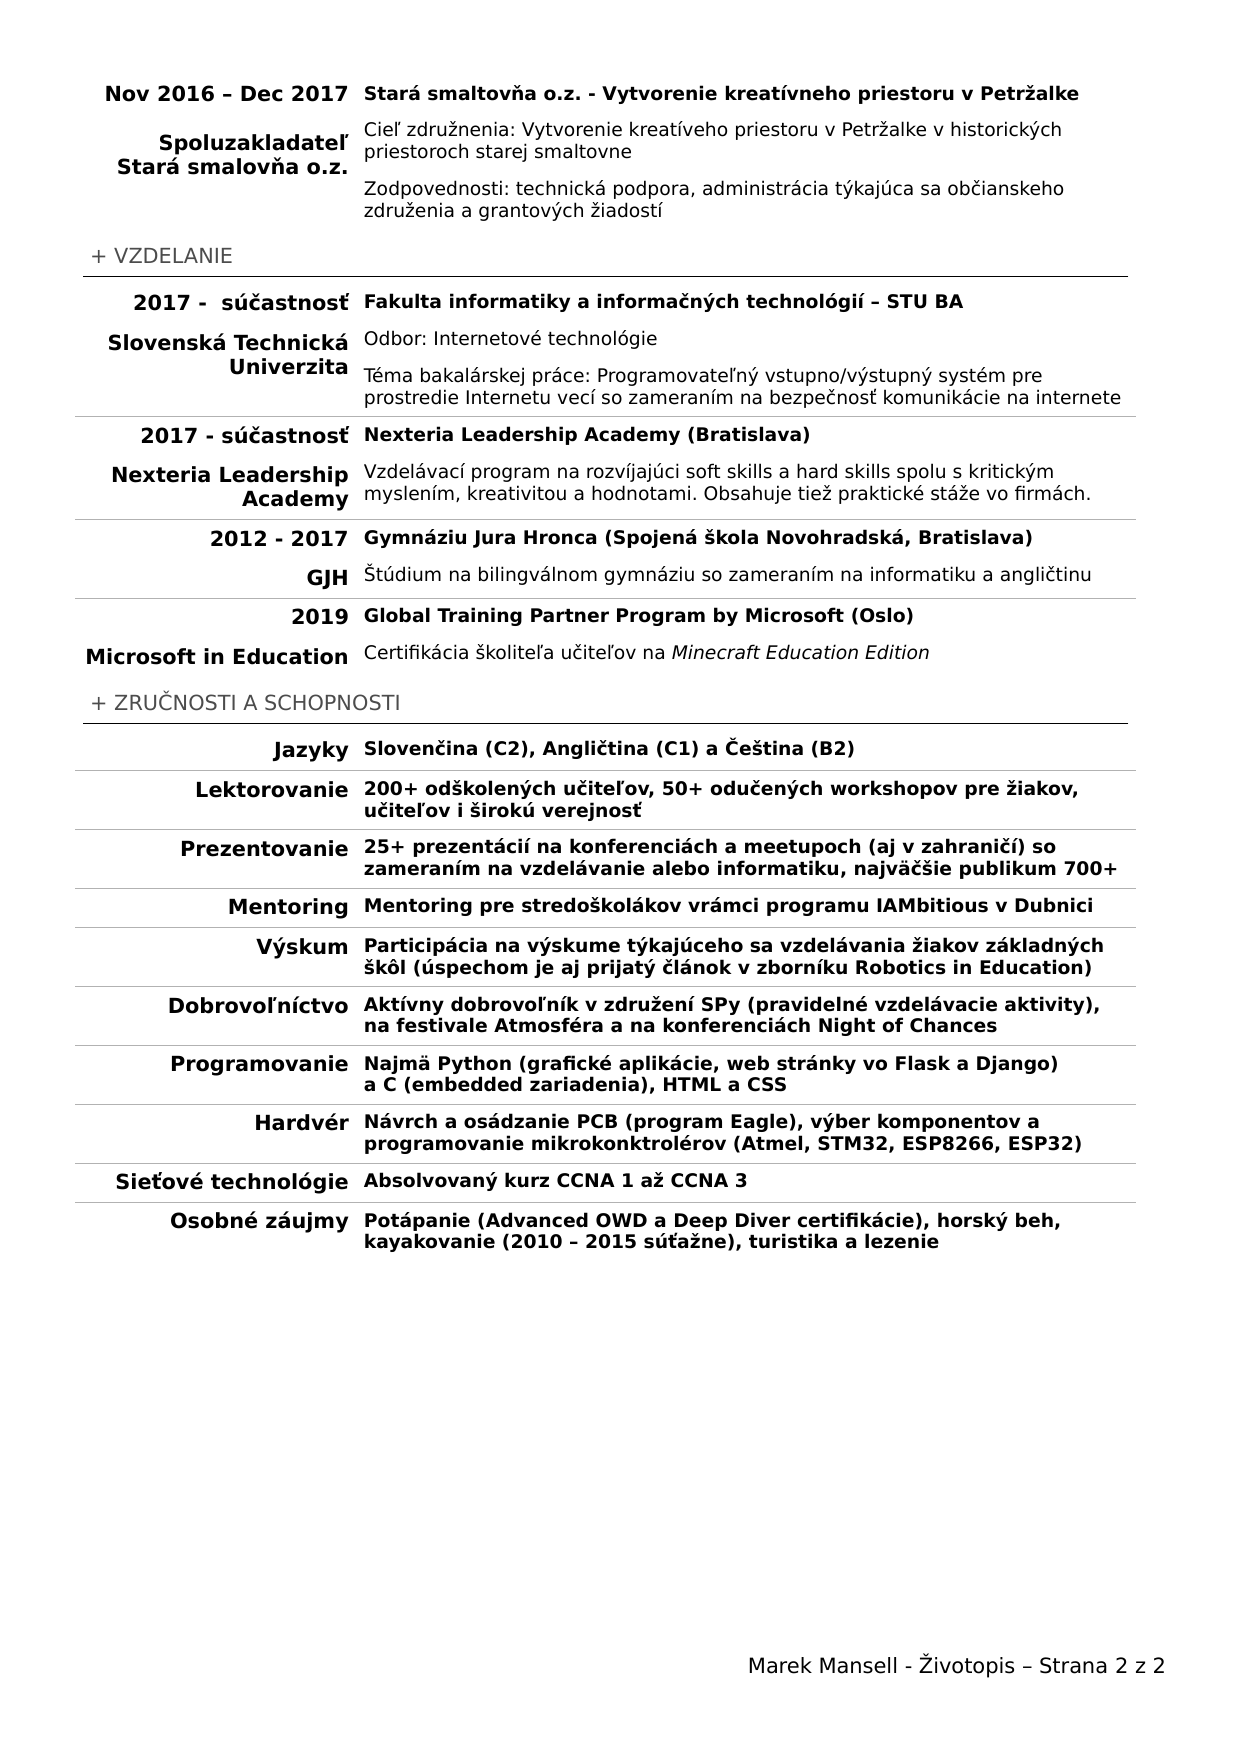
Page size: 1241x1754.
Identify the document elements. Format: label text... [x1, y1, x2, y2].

table_cell 2017 - súčastnosť Slovenská Technická Univerzita [75, 284, 356, 416]
table_cell Programovanie [75, 1046, 356, 1104]
table_cell Stará smaltovňa o.z. - Vytvorenie kreatívneho priestoru v Petržalke Cieľ združnenia: Vytvorenie kreatíveho priestoru v Petržalke v historických priestoroch starej smaltovne Zodpovednosti: technická podpora, administrácia týkajúca sa občianskeho združenia a grantových žiadostí [356, 75, 1136, 229]
table_cell Mentoring pre stredoškolákov vrámci programu IAMbitious v Dubnici [356, 889, 1136, 927]
table_cell 25+ prezentácií na konferenciách a meetupoch (aj v zahraničí) so zameraním na vzdelávanie alebo informatiku, najväčšie publikum 700+ [356, 830, 1136, 888]
table_cell + VZDELANIE [75, 229, 1136, 284]
table_cell Najmä Python (grafické aplikácie, web stránky vo Flask a Django) a C (embedded zariadenia), HTML a CSS [356, 1046, 1136, 1104]
table_cell 200+ odškolených učiteľov, 50+ odučených workshopov pre žiakov, učiteľov i širokú verejnosť [356, 771, 1136, 829]
table_cell Jazyky [75, 731, 356, 770]
table_cell Aktívny dobrovoľník v združení SPy (pravidelné vzdelávacie aktivity), na festivale Atmosféra a na konferenciách Night of Chances [356, 987, 1136, 1045]
table_cell 2012 - 2017 GJH [75, 520, 356, 598]
table_cell Návrch a osádzanie PCB (program Eagle), výber komponentov a programovanie mikrokonktrolérov (Atmel, STM32, ESP8266, ESP32) [356, 1105, 1136, 1163]
table_cell Sieťové technológie [75, 1164, 356, 1202]
table_cell Hardvér [75, 1105, 356, 1163]
table_cell 2019 Microsoft in Education [75, 599, 356, 676]
table_cell Global Training Partner Program by Microsoft (Oslo) Certifikácia školiteľa učiteľov na Minecraft Education Edition [356, 599, 1136, 676]
table_cell Lektorovanie [75, 771, 356, 829]
table_cell 2017 - súčastnosť Nexteria Leadership Academy [75, 417, 356, 519]
table_cell Nov 2016 – Dec 2017 Spoluzakladateľ Stará smalovňa o.z. [75, 75, 356, 229]
table_cell Osobné záujmy [75, 1203, 356, 1261]
table_cell Gymnáziu Jura Hronca (Spojená škola Novohradská, Bratislava) Štúdium na bilingválnom gymnáziu so zameraním na informatiku a angličtinu [356, 520, 1136, 598]
table_cell Potápanie (Advanced OWD a Deep Diver certifikácie), horský beh, kayakovanie (2010 – 2015 súťažne), turistika a lezenie [356, 1203, 1136, 1261]
table_cell Slovenčina (C2), Angličtina (C1) a Čeština (B2) [356, 731, 1136, 770]
table_cell Prezentovanie [75, 830, 356, 888]
table_cell Dobrovoľníctvo [75, 987, 356, 1045]
table_cell Mentoring [75, 889, 356, 927]
table_cell Výskum [75, 928, 356, 986]
table_cell Fakulta informatiky a informačných technológií – STU BA Odbor: Internetové technológie Téma bakalárskej práce: Programovateľný vstupno/výstupný systém pre prostredie Internetu vecí so zameraním na bezpečnosť komunikácie na internete [356, 284, 1136, 416]
table_cell Nexteria Leadership Academy (Bratislava) Vzdelávací program na rozvíjajúci soft skills a hard skills spolu s kritickým myslením, kreativitou a hodnotami. Obsahuje tiež praktické stáže vo firmách. [356, 417, 1136, 519]
table_cell Absolvovaný kurz CCNA 1 až CCNA 3 [356, 1164, 1136, 1202]
table_cell Participácia na výskume týkajúceho sa vzdelávania žiakov základných škôl (úspechom je aj prijatý článok v zborníku Robotics in Education) [356, 928, 1136, 986]
table_cell + ZRUČNOSTI A SCHOPNOSTI [75, 676, 1136, 731]
